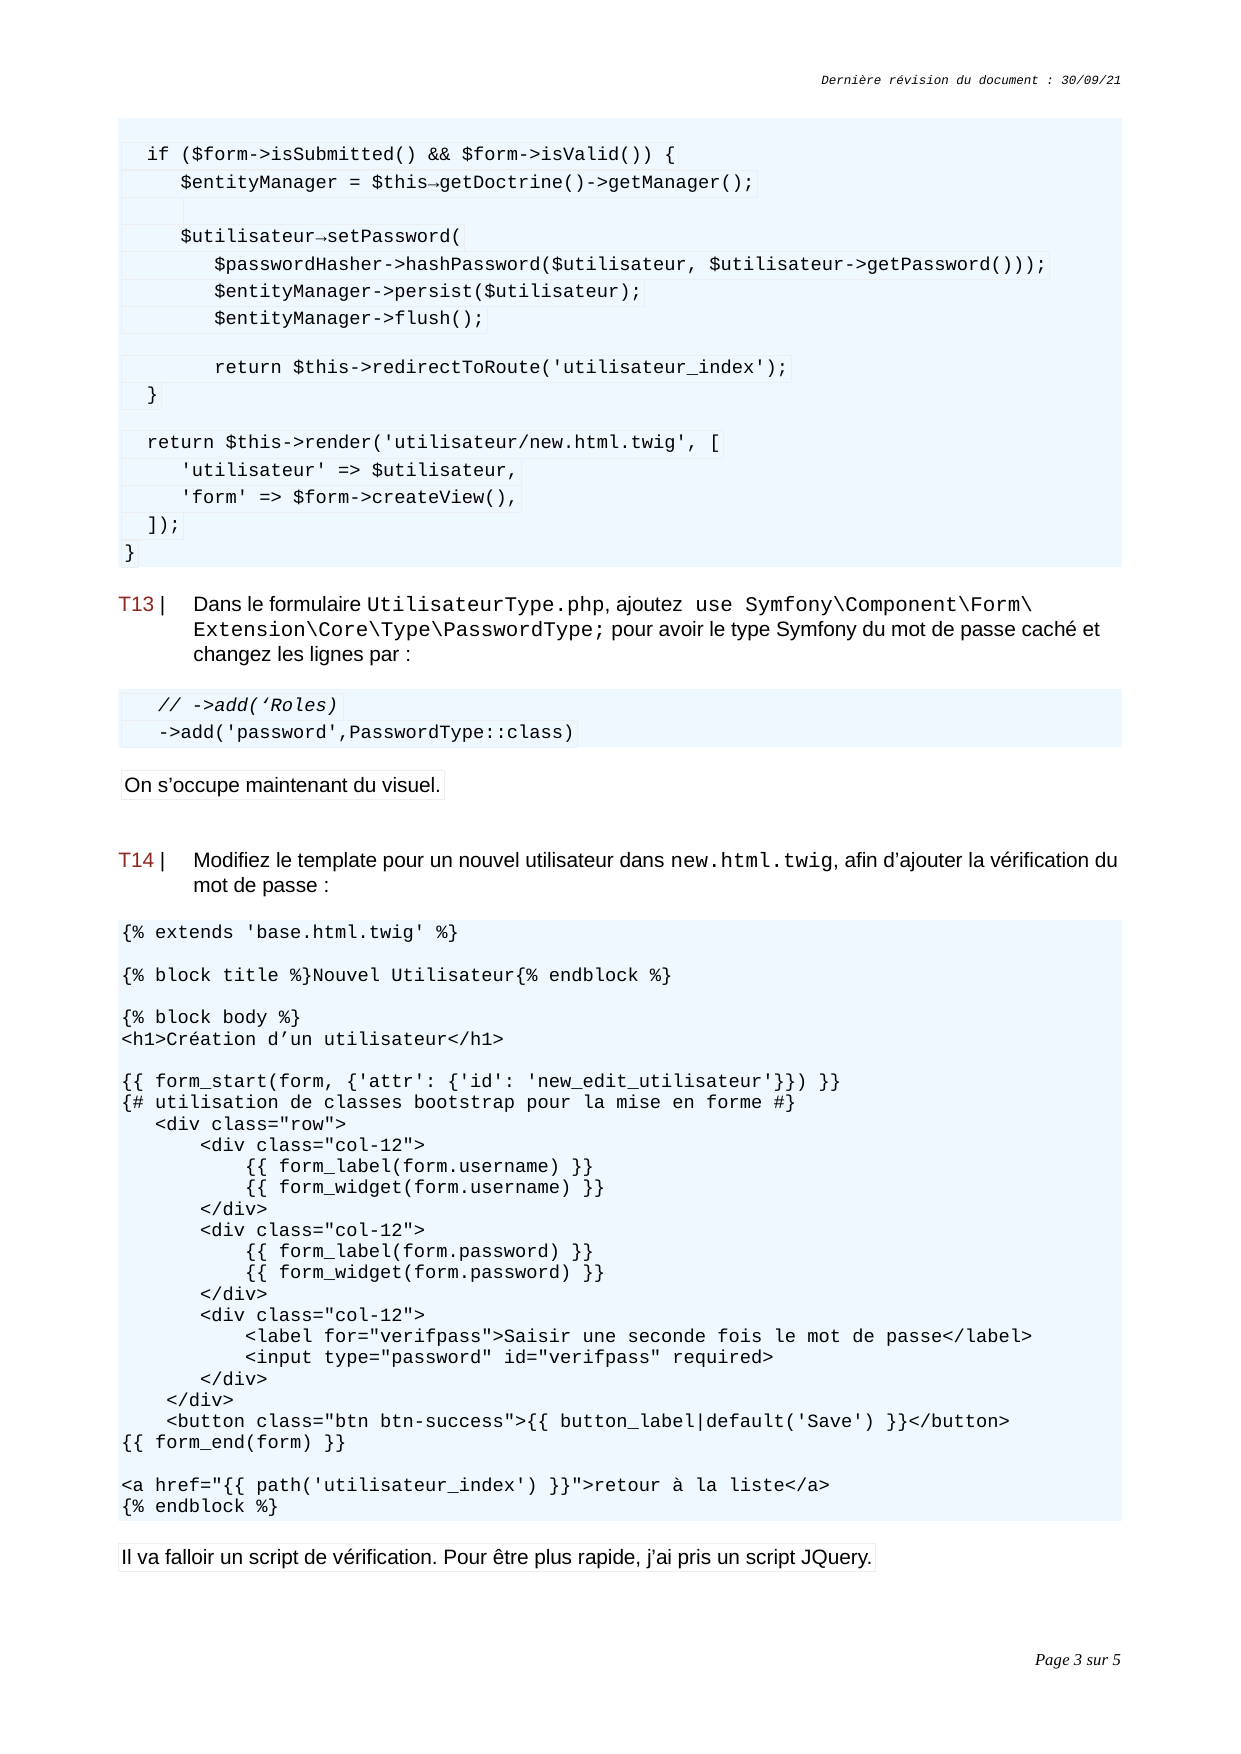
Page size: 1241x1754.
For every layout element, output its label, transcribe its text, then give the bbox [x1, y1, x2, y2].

text {{ form_label(form.password) }} [118, 1242, 1122, 1263]
text [758, 169, 1122, 197]
text [445, 770, 1122, 799]
text {% endblock %} [118, 1497, 1122, 1521]
text {% block body %} [118, 1008, 1122, 1029]
text <label for="verifpass">Saisir une seconde fois le mot de passe</label> [118, 1327, 1122, 1348]
text </div> [118, 1284, 1122, 1306]
text [488, 306, 1122, 333]
text <div class="col-12"> [118, 1136, 1122, 1157]
text } [122, 541, 138, 567]
text </div> [118, 1199, 1122, 1221]
text $utilisateur→setPassword( [122, 225, 464, 251]
text [792, 354, 1122, 382]
text [645, 279, 1122, 306]
text {{ form_widget(form.password) }} [118, 1263, 1122, 1284]
text <div class="row"> [118, 1114, 1122, 1136]
text {% block title %}Nouvel Utilisateur{% endblock %} [118, 966, 1122, 987]
text } [122, 383, 161, 409]
text ->add('password',PasswordType::class) [122, 721, 577, 747]
text return $this->render('utilisateur/new.html.twig', [ [122, 431, 723, 458]
text [679, 142, 1122, 169]
text <div class="col-12"> [118, 1306, 1122, 1327]
text 'form' => $form->createView(), [122, 486, 521, 512]
text </div> [118, 1391, 1122, 1412]
text T14 | Modifiez le template pour un nouvel utilisateur dans new.html.twig, afin d’ajouter la vérification du mot de passe : [118, 849, 1122, 897]
text <a href="{{ path('utilisateur_index') }}">retour à la liste</a> [118, 1476, 1122, 1497]
text [1050, 251, 1122, 279]
text On s’occupe maintenant du visuel. [122, 771, 444, 799]
text T13 | Dans le formulaire UtilisateurType.php, ajoutez use Symfony\Component\Form\ Extension\Core\Type\PasswordType; pour avoir le type Symfony du mot de passe caché et changez les lignes par : [118, 593, 1122, 666]
text 'utilisateur' => $utilisateur, [122, 459, 521, 485]
text [139, 539, 1122, 567]
text <h1>Création d’un utilisateur</h1> [118, 1029, 1122, 1051]
text {% extends 'base.html.twig' %} [118, 920, 1122, 944]
text [162, 382, 1122, 409]
text [578, 720, 1122, 747]
text Il va falloir un script de vérification. Pour être plus rapide, j’ai pris un script JQuery. [119, 1544, 875, 1571]
text [465, 224, 1122, 251]
text {{ form_start(form, {'attr': {'id': 'new_edit_utilisateur'}}) }} [118, 1072, 1122, 1093]
text [724, 430, 1122, 458]
text $entityManager->persist($utilisateur); [122, 280, 644, 306]
text <div class="col-12"> [118, 1221, 1122, 1242]
text </div> [118, 1369, 1122, 1391]
text <input type="password" id="verifpass" required> [118, 1348, 1122, 1369]
text // ->add(‘Roles) [118, 689, 1122, 720]
text if ($form->isSubmitted() && $form->isValid()) { [122, 143, 678, 169]
text return $this->redirectToRoute('utilisateur_index'); [118, 354, 791, 382]
text {{ form_widget(form.username) }} [118, 1178, 1122, 1199]
text [522, 458, 1122, 485]
text {# utilisation de classes bootstrap pour la mise en forme #} [118, 1093, 1122, 1114]
text [876, 1542, 1122, 1572]
text [184, 512, 1122, 539]
text [522, 485, 1122, 512]
text $passwordHasher->hashPassword($utilisateur, $utilisateur->getPassword())); [122, 252, 1049, 279]
text <button class="btn btn-success">{{ button_label|default('Save') }}</button> [118, 1412, 1122, 1433]
text {{ form_label(form.username) }} [118, 1157, 1122, 1178]
text $entityManager->flush(); [122, 307, 487, 333]
text $entityManager = $this→getDoctrine()->getManager(); [122, 171, 757, 197]
text {{ form_end(form) }} [118, 1433, 1122, 1454]
text ]); [122, 513, 183, 539]
